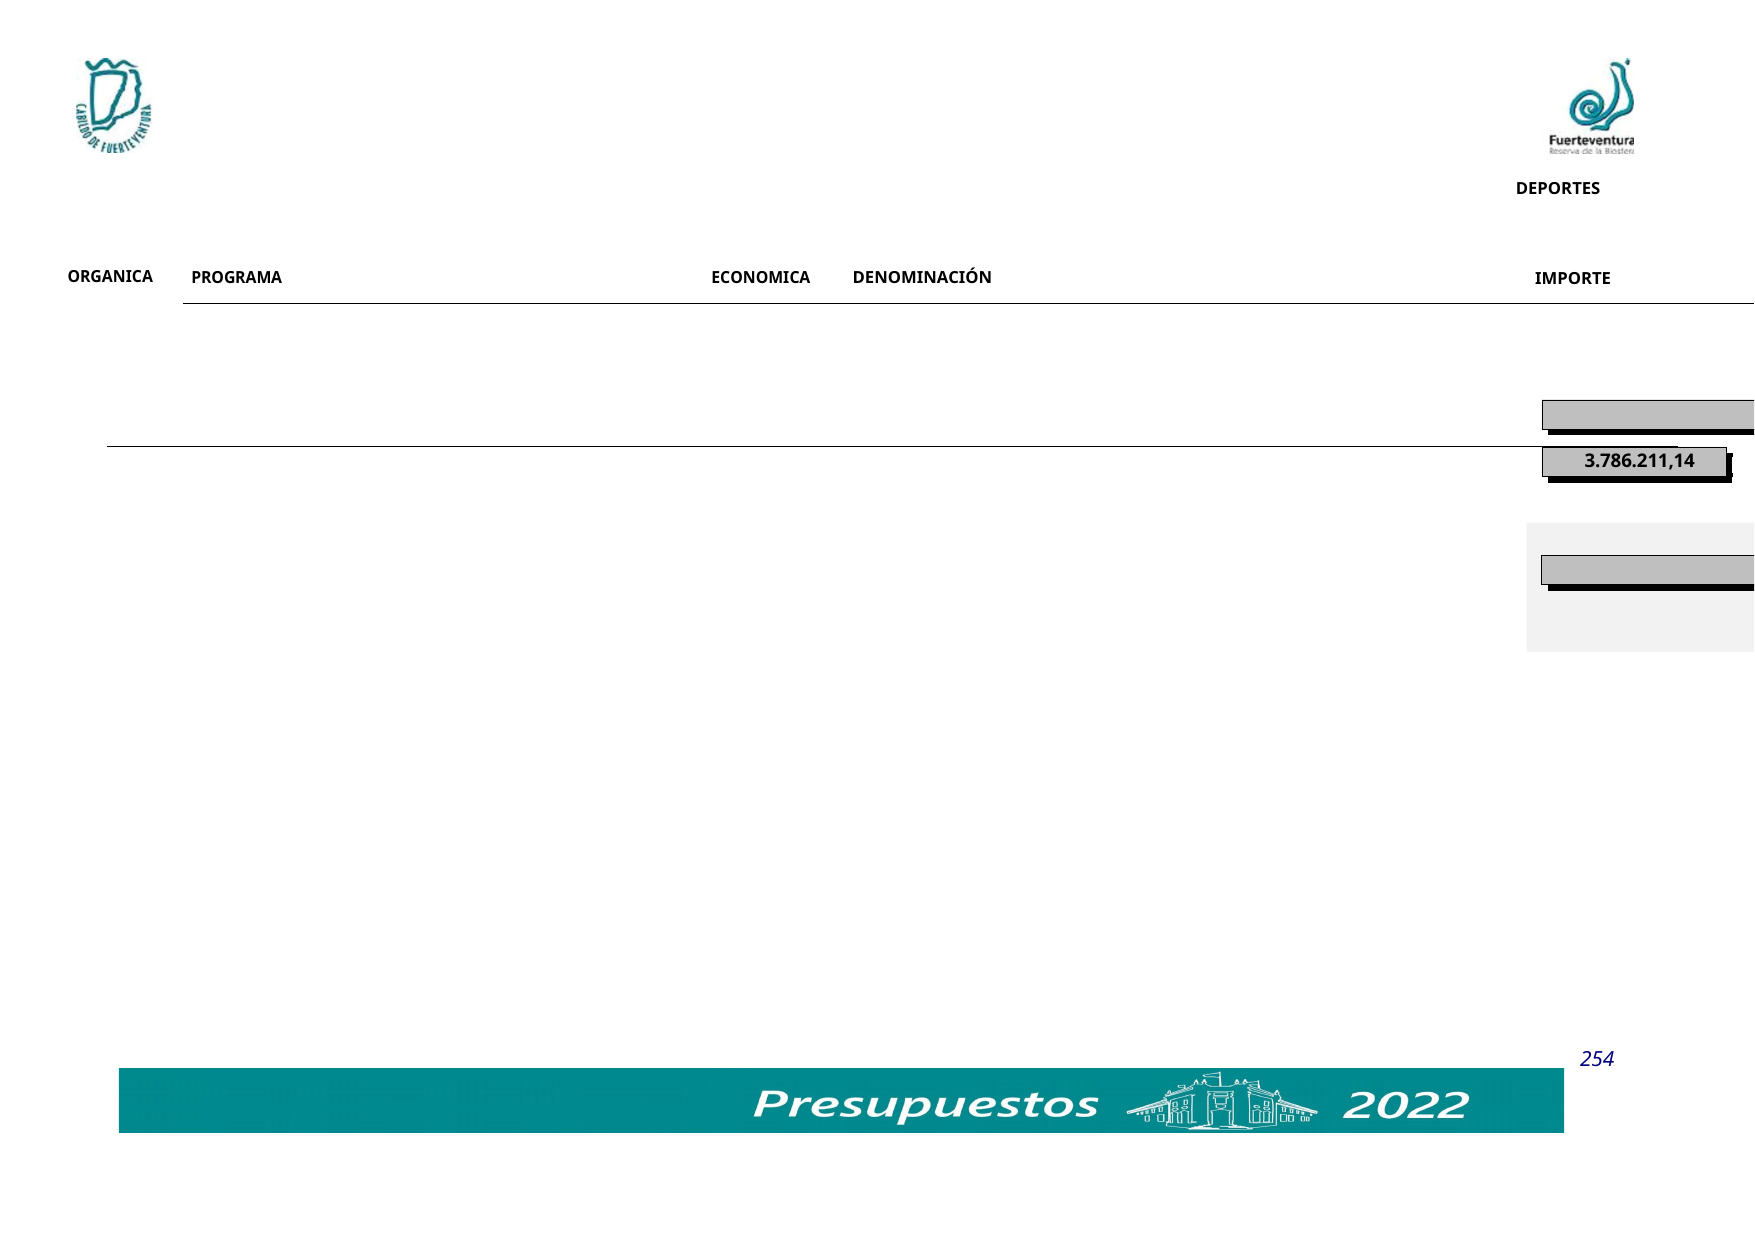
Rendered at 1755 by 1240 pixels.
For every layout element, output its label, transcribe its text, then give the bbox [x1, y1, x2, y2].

text ORGANICA PROGRAMA ECONOMICA DENOMINACIÓN [67, 265, 1008, 289]
text IMPORTE [1535, 266, 1671, 289]
